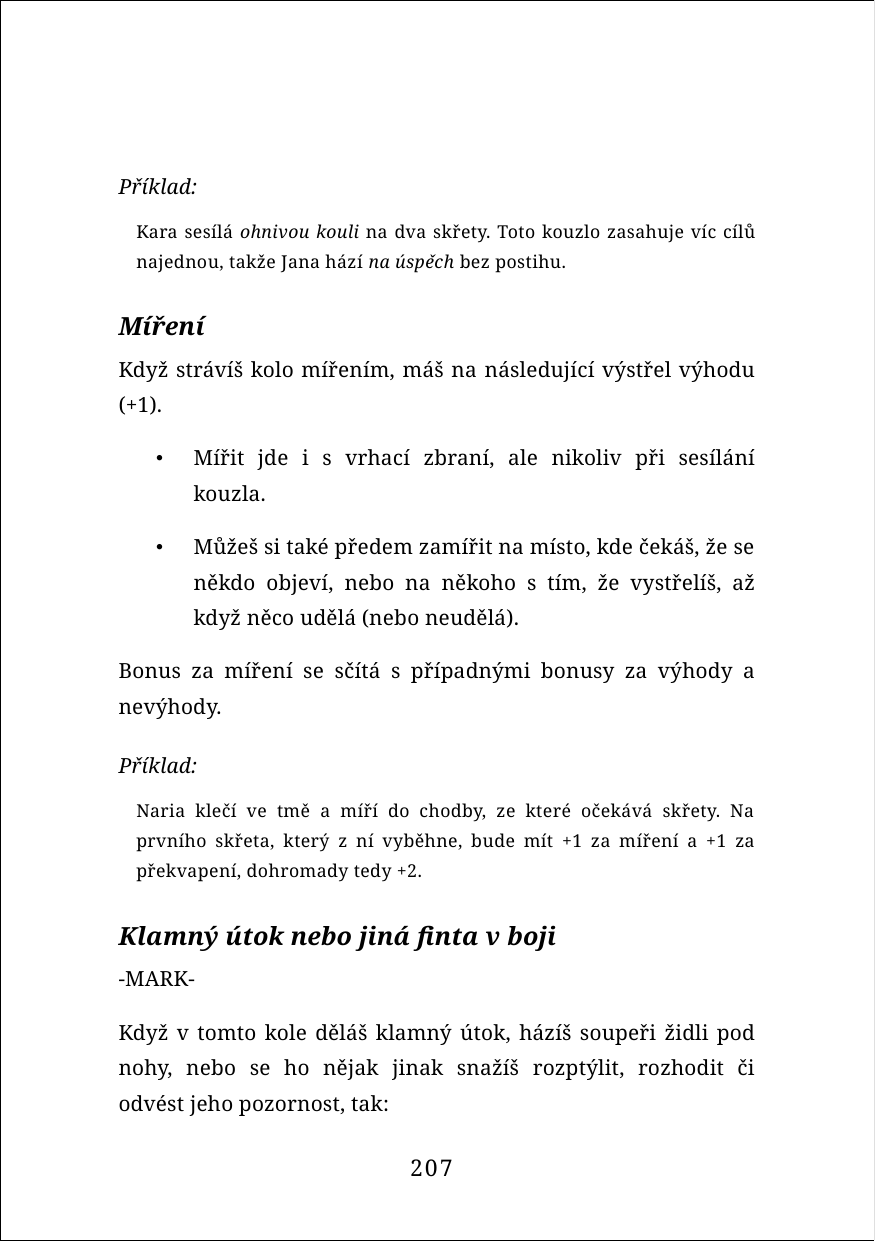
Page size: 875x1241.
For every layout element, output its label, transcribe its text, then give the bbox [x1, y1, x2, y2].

subtitle Míření [118, 309, 756, 343]
text Bonus za míření se sčítá s případnými bonusy za výhody a nevýhody. [118, 657, 756, 721]
text Naria klečí ve tmě a míří do chodby, ze které očekává skřety. Na prvního skřeta, který z ní vyběhne, bude mít +1 za míření a +1 za překvapení, dohromady tedy +2. [136, 798, 756, 883]
text -MARK- [118, 964, 756, 993]
text Když strávíš kolo mířením, máš na následující výstřel výhodu (+1). [118, 355, 756, 419]
text Příklad: [118, 172, 756, 200]
list Mířit jde i s vrhací zbraní, ale nikoliv při sesílání kouzla. [156, 443, 756, 507]
list Můžeš si také předem zamířit na místo, kde čekáš, že se někdo objeví, nebo na někoho s tím, že vystřelíš, až když něco udělá (nebo neudělá). [156, 532, 756, 632]
text Příklad: [118, 751, 756, 780]
text Kara sesílá ohnivou kouli na dva skřety. Toto kouzlo zasahuje víc cílů najednou, takže Jana hází na úspěch bez postihu. [136, 219, 756, 273]
text Když v tomto kole děláš klamný útok, házíš soupeři židli pod nohy, nebo se ho nějak jinak snažíš rozptýlit, rozhodit či odvést jeho pozornost, tak: [118, 1018, 756, 1117]
subtitle Klamný útok nebo jiná finta v boji [118, 919, 756, 953]
